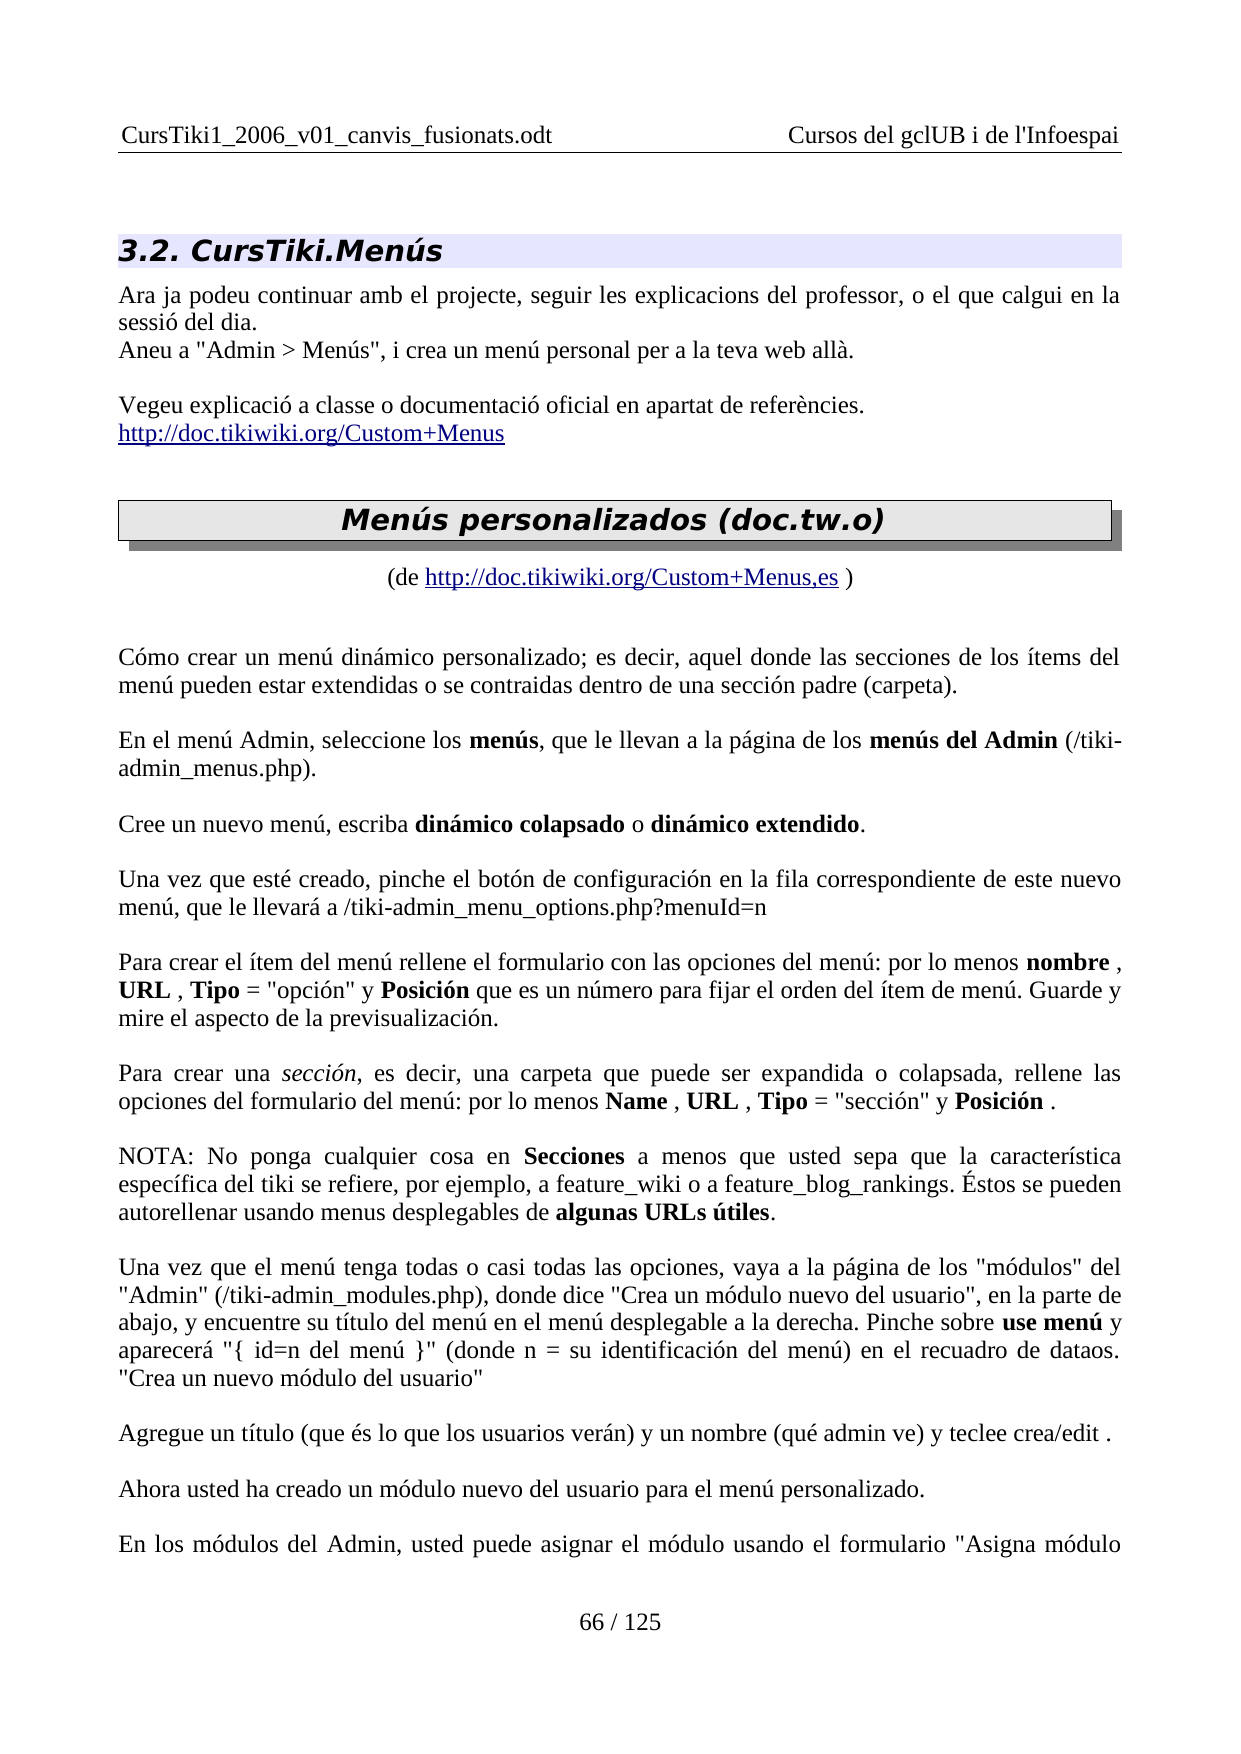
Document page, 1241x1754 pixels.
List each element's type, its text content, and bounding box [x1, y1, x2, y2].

text Ara ja podeu continuar amb el projecte, seguir les explicacions del professor, o el que calgui en la sessió del dia. Aneu a "Admin > Menús", i crea un menú personal per a la teva web allà. Vegeu explicació a classe o documentació oficial en apartat de referències. [118, 281, 1122, 419]
subtitle 3.2. CursTiki.Menús [118, 234, 1122, 268]
text (de http://doc.tikiwiki.org/Custom+Menus,es ) [118, 563, 1122, 591]
text http://doc.tikiwiki.org/Custom+Menus [118, 419, 1122, 447]
text Menús personalizados (doc.tw.o) [119, 501, 1111, 540]
text Cómo crear un menú dinámico personalizado; es decir, aquel donde las secciones de los ítems del menú pueden estar extendidas o se contraidas dentro de una sección padre (carpeta). En el menú Admin, seleccione los menús, que le llevan a la página de los menús del Admin (/tiki-admin_menus.php). Cree un nuevo menú, escriba dinámico colapsado o dinámico extendido. Una vez que esté creado, pinche el botón de configuración en la fila correspondiente de este nuevo menú, que le llevará a /tiki-admin_menu_options.php?menuId=n Para crear el ítem del menú rellene el formulario con las opciones del menú: por lo menos nombre , URL , Tipo = "opción" y Posición que es un número para fijar el orden del ítem de menú. Guarde y mire el aspecto de la previsualización. Para crear una sección, es decir, una carpeta que puede ser expandida o colapsada, rellene las opciones del formulario del menú: por lo menos Name , URL , Tipo = "sección" y Posición . NOTA: No ponga cualquier cosa en Secciones a menos que usted sepa que la característica específica del tiki se refiere, por ejemplo, a feature_wiki o a feature_blog_rankings. Éstos se pueden autorellenar usando menus desplegables de algunas URLs útiles. Una vez que el menú tenga todas o casi todas las opciones, vaya a la página de los "módulos" del "Admin" (/tiki-admin_modules.php), donde dice "Crea un módulo nuevo del usuario", en la parte de abajo, y encuentre su título del menú en el menú desplegable a la derecha. Pinche sobre use menú y aparecerá "{ id=n del menú }" (donde n = su identificación del menú) en el recuadro de dataos. "Crea un nuevo módulo del usuario" Agregue un título (que és lo que los usuarios verán) y un nombre (qué admin ve) y teclee crea/edit . Ahora usted ha creado un módulo nuevo del usuario para el menú personalizado. En los módulos del Admin, usted puede asignar el módulo usando el formulario "Asigna módulo [118, 643, 1122, 1558]
